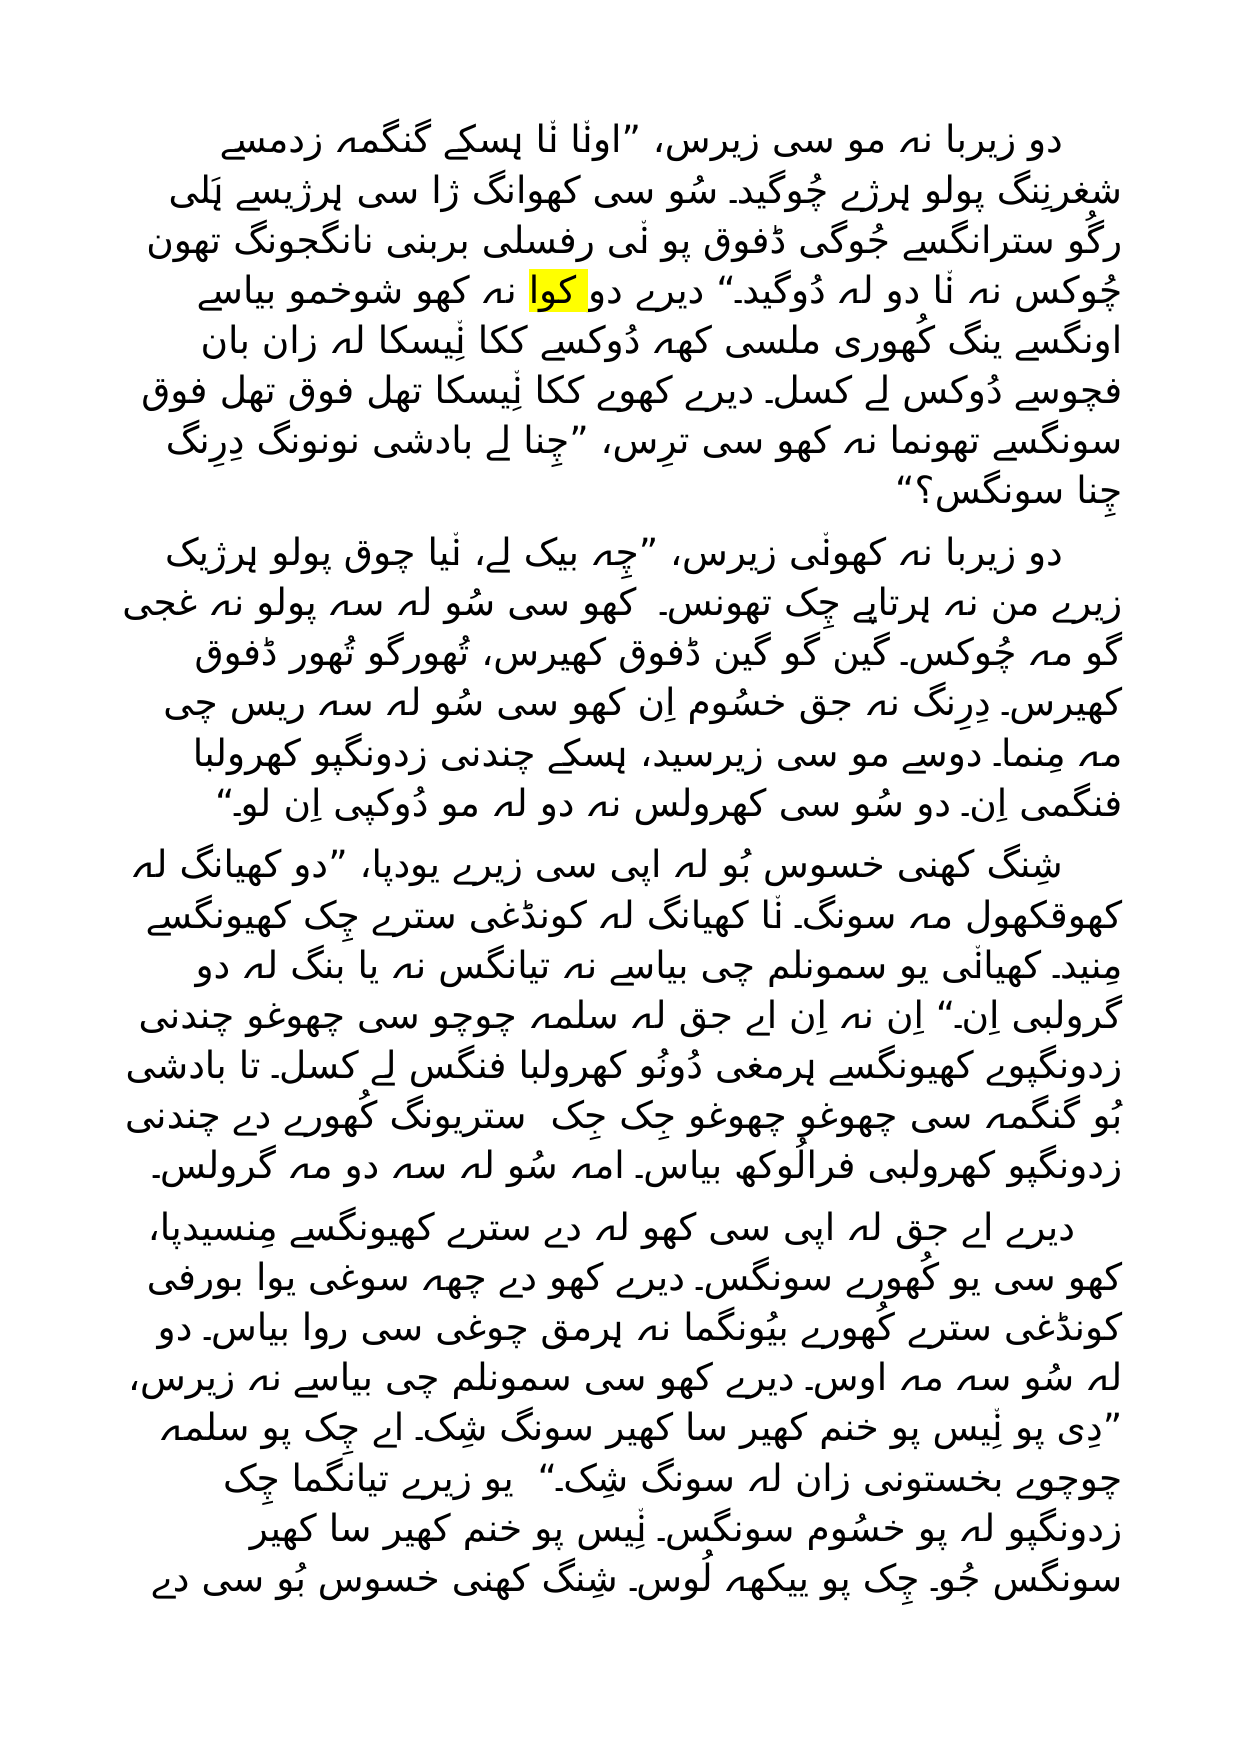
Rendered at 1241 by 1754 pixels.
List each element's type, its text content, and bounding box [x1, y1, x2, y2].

text شِنگ کھنی خسوس بُو لہ اپی سی زیرے یودپا، ”دو کھیانگ لہ کھوقکھول مہ سونگ۔ ن٘ا کھیانگ لہ کونڈغی سترے چِک کھیونگسے مِنید۔ کھیان٘ی یو سمونلم چی بیاسے نہ تیانگس نہ یا بنگ لہ دو گرولبی اِن۔“ اِن نہ اِن اے جق لہ سلمہ چوچو سی چھوغو چندنی زدونگپوے کھیونگسے ہرمغی دُونُو کھرولبا فنگس لے کسل۔ تا بادشی بُو گنگمہ سی چھوغو چھوغو جِک جِک ستریونگ کُھورے دے چندنی زدونگپو کھرولبی فرالُوکھ بیاس۔ امہ سُو لہ سہ دو مہ گرولس۔ [118, 843, 1122, 1187]
text دیرے اے جق لہ اپی سی کھو لہ دے سترے کھیونگسے مِنسیدپا، کھو سی یو کُھورے سونگس۔ دیرے کھو دے چھہ سوغی یوا بورفی کونڈغی سترے کُھورے بیُونگما نہ ہرمق چوغی سی روا بیاس۔ دو لہ سُو سہ مہ اوس۔ دیرے کھو سی سمونلم چی بیاسے نہ زیرس، ”دِی پو نِ٘یس پو خنم کھیر سا کھیر سونگ شِک۔ اے چِک پو سلمہ چوچوے بخستونی زان لہ سونگ شِک۔“ یو زیرے تیانگما چِک زدونگپو لہ پو خسُوم سونگس۔ نِ٘یس پو خنم کھیر سا کھیر سونگس جُو۔ چِک پو ییکھہ لُوس۔ شِنگ کھنی خسوس بُو سی دے [118, 1206, 1122, 1600]
text دو زیربا نہ مو سی زیرس، ”اون٘ا ن٘ا ہسکے گنگمہ زدمسے شغرنِنگ پولو ہرژے چُوگید۔ سُو سی کھوانگ ژا سی ہرژیسے ہَلی رگُو سترانگسے جُوگی ڈفوق پو ن٘ی رفسلی بربنی نانگجونگ تھون چُوکس نہ ن٘ا دو لہ دُوگید۔“ دیرے دو کوا نہ کھو شوخمو بیاسے اونگسے ینگ کُھوری ملسی کھہ دُوکسے ککا نِ٘یسکا لہ زان بان فچوسے دُوکس لے کسل۔ دیرے کھوے ککا نِ٘یسکا تھل فوق تھل فوق سونگسے تھونما نہ کھو سی ترِس، ”چِنا لے بادشی نونونگ دِرِنگ چِنا سونگس؟“ [118, 118, 1122, 512]
text دو زیربا نہ کھون٘ی زیرس، ”چِہ بیک لے، ن٘یا چوق پولو ہرژیک زیرے من نہ ہرتاپے چِک تھونس۔ کھو سی سُو لہ سہ پولو نہ غجی گو مہ چُوکس۔ گین گو گین ڈفوق کھیرس، تُھورگو تُھور ڈفوق کھیرس۔ دِرِنگ نہ جق خسُوم اِن کھو سی سُو لہ سہ ریس چی مہ مِنما۔ دوسے مو سی زیرسید، ہسکے چندنی زدونگپو کھرولبا فنگمی اِن۔ دو سُو سی کھرولس نہ دو لہ مو دُوکپی اِن لو۔“ [118, 531, 1122, 825]
